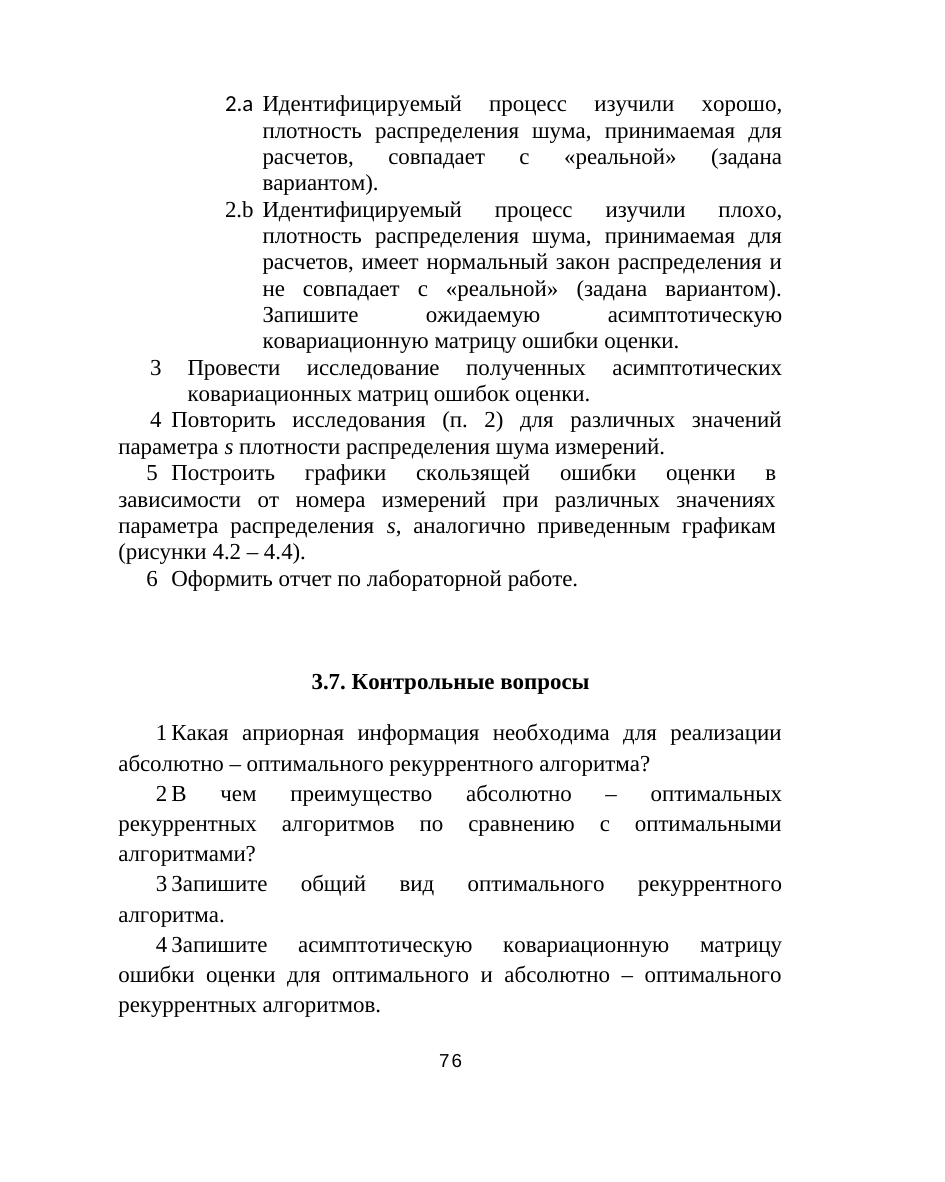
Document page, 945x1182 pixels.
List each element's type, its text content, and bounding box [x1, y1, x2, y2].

list Построить графики скользящей ошибки оценки в зависимости от номера измерений при различных значениях параметра распределения s, аналогично приведенным графикам (рисунки 4.2 – 4.4). [118, 459, 777, 565]
list Идентифицируемый процесс изучили хорошо, плотность распределения шума, принимаемая для расчетов, совпадает с «реальной» (задана вариантом). [225, 89, 783, 196]
list Запишите общий вид оптимального рекуррентного алгоритма. [118, 871, 783, 927]
list Оформить отчет по лабораторной работе. [118, 565, 777, 591]
list Повторить исследования (п. 2) для различных значений параметра s плотности распределения шума измерений. [118, 407, 783, 459]
list Какая априорная информация необходима для реализации абсолютно – оптимального рекуррентного алгоритма? [118, 719, 783, 776]
text 3.7. Контрольные вопросы [118, 668, 783, 695]
list Идентифицируемый процесс изучили плохо, плотность распределения шума, принимаемая для расчетов, имеет нормальный закон распределения и не совпадает с «реальной» (задана вариантом). Запишите ожидаемую асимптотическую ковариационную матрицу ошибки оценки. [225, 196, 783, 354]
list Провести исследование полученных асимптотических ковариационных матриц ошибок оценки. [150, 354, 783, 407]
list В чем преимущество абсолютно – оптимальных рекуррентных алгоритмов по сравнению с оптимальными алгоритмами? [118, 780, 783, 867]
list Запишите асимптотическую ковариационную матрицу ошибки оценки для оптимального и абсолютно – оптимального рекуррентных алгоритмов. [118, 931, 783, 1018]
